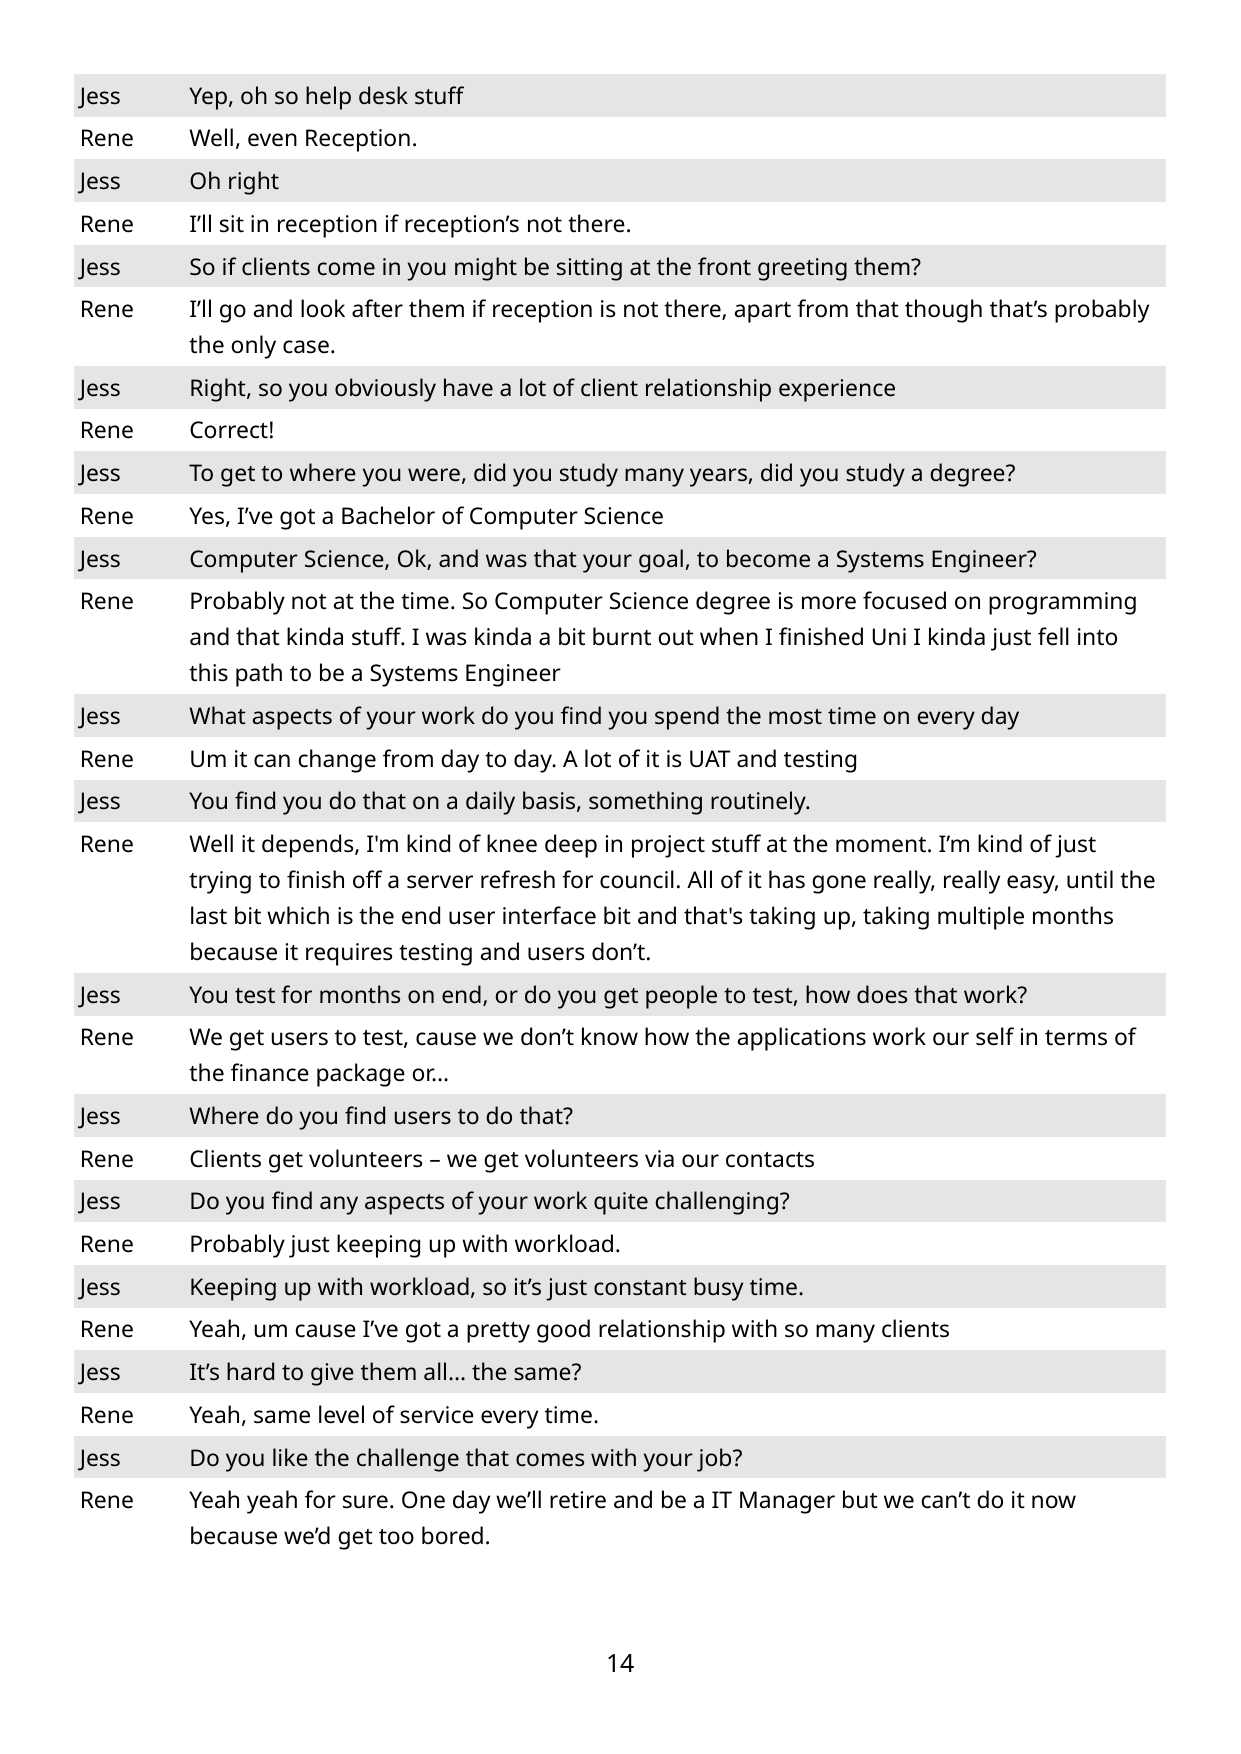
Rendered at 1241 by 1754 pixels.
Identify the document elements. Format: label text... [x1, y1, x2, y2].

table_cell We get users to test, cause we don’t know how the applications work our self in terms of the finance package or… [184, 1016, 1166, 1094]
table_cell I’ll go and look after them if reception is not there, apart from that though that’s probably the only case. [184, 288, 1166, 366]
table_cell Jess [74, 537, 183, 579]
table_cell Rene [74, 822, 183, 973]
table_cell Jess [74, 245, 183, 287]
table_cell Rene [74, 494, 183, 537]
table_cell Yeah, same level of service every time. [184, 1393, 1166, 1436]
table_cell Correct! [184, 409, 1166, 451]
table_cell Jess [74, 1180, 183, 1222]
table_cell Yep, oh so help desk stuff [184, 74, 1166, 117]
table_cell Probably not at the time. So Computer Science degree is more focused on programming and that kinda stuff. I was kinda a bit burnt out when I finished Uni I kinda just fell into this path to be a Systems Engineer [184, 580, 1166, 694]
table_cell So if clients come in you might be sitting at the front greeting them? [184, 245, 1166, 287]
table_cell You find you do that on a daily basis, something routinely. [184, 780, 1166, 822]
table_cell Yeah yeah for sure. One day we’ll retire and be a IT Manager but we can’t do it now because we’d get too bored. [184, 1479, 1166, 1557]
table_cell What aspects of your work do you find you spend the most time on every day [184, 694, 1166, 737]
table_cell Where do you find users to do that? [184, 1094, 1166, 1137]
table_cell Jess [74, 1436, 183, 1478]
table_cell Do you like the challenge that comes with your job? [184, 1436, 1166, 1478]
table_cell Rene [74, 1393, 183, 1436]
table_cell Right, so you obviously have a lot of client relationship experience [184, 366, 1166, 409]
table_cell Jess [74, 159, 183, 202]
table_cell Rene [74, 580, 183, 694]
table_cell Oh right [184, 159, 1166, 202]
table_cell I’ll sit in reception if reception’s not there. [184, 202, 1166, 245]
table_cell Rene [74, 1016, 183, 1094]
table_cell Jess [74, 694, 183, 737]
table_cell Yes, I’ve got a Bachelor of Computer Science [184, 494, 1166, 537]
table_cell Rene [74, 117, 183, 159]
table_cell Well it depends, I'm kind of knee deep in project stuff at the moment. I’m kind of just trying to finish off a server refresh for council. All of it has gone really, really easy, until the last bit which is the end user interface bit and that's taking up, taking multiple months because it requires testing and users don’t. [184, 822, 1166, 973]
table_cell Jess [74, 1265, 183, 1308]
table_cell It’s hard to give them all… the same? [184, 1350, 1166, 1393]
table_cell Rene [74, 1222, 183, 1265]
table_cell Rene [74, 409, 183, 451]
table_cell Rene [74, 1479, 183, 1557]
table_cell Jess [74, 74, 183, 117]
table_cell Jess [74, 451, 183, 494]
table_cell Rene [74, 1308, 183, 1350]
table_cell Do you find any aspects of your work quite challenging? [184, 1180, 1166, 1222]
table_cell Rene [74, 737, 183, 779]
table_cell Yeah, um cause I’ve got a pretty good relationship with so many clients [184, 1308, 1166, 1350]
table_cell Rene [74, 202, 183, 245]
table_cell Well, even Reception. [184, 117, 1166, 159]
table_cell You test for months on end, or do you get people to test, how does that work? [184, 973, 1166, 1016]
table_cell Jess [74, 973, 183, 1016]
table_cell Rene [74, 288, 183, 366]
table_cell Clients get volunteers – we get volunteers via our contacts [184, 1137, 1166, 1179]
table_cell Um it can change from day to day. A lot of it is UAT and testing [184, 737, 1166, 779]
table_cell To get to where you were, did you study many years, did you study a degree? [184, 451, 1166, 494]
table_cell Jess [74, 780, 183, 822]
table_cell Probably just keeping up with workload. [184, 1222, 1166, 1265]
table_cell Jess [74, 1350, 183, 1393]
table_cell Computer Science, Ok, and was that your goal, to become a Systems Engineer? [184, 537, 1166, 579]
table_cell Jess [74, 366, 183, 409]
table_cell Jess [74, 1094, 183, 1137]
table_cell Rene [74, 1137, 183, 1179]
table_cell Keeping up with workload, so it’s just constant busy time. [184, 1265, 1166, 1308]
